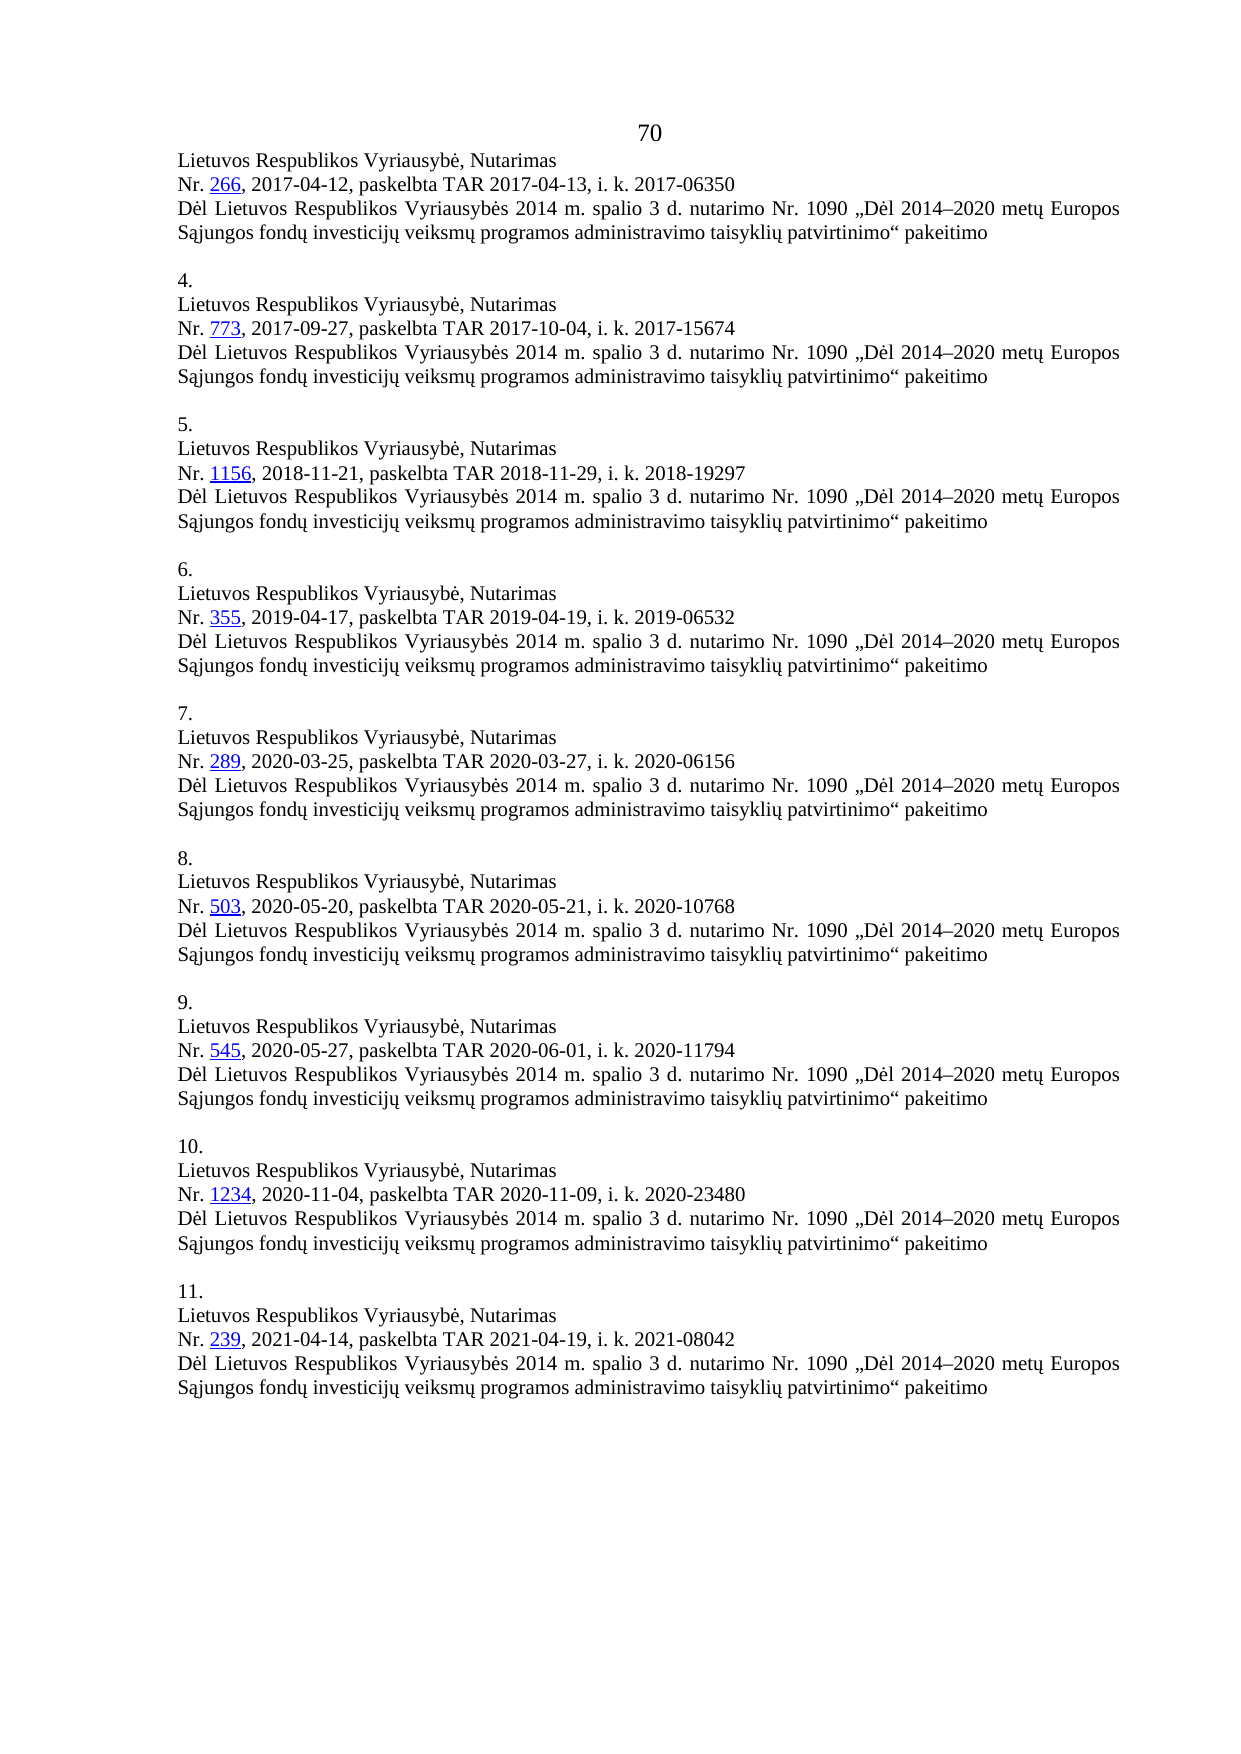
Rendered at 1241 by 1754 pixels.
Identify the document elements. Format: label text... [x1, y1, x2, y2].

text Lietuvos Respublikos Vyriausybė, Nutarimas [177, 1303, 1122, 1327]
text 4. [177, 268, 1122, 292]
text Dėl Lietuvos Respublikos Vyriausybės 2014 m. spalio 3 d. nutarimo Nr. 1090 „Dėl 2014–2020 metų Europos Sąjungos fondų investicijų veiksmų programos administravimo taisyklių patvirtinimo“ pakeitimo [177, 1206, 1122, 1254]
text Dėl Lietuvos Respublikos Vyriausybės 2014 m. spalio 3 d. nutarimo Nr. 1090 „Dėl 2014–2020 metų Europos Sąjungos fondų investicijų veiksmų programos administravimo taisyklių patvirtinimo“ pakeitimo [177, 196, 1122, 244]
text Nr. 503, 2020-05-20, paskelbta TAR 2020-05-21, i. k. 2020-10768 [177, 893, 1122, 918]
text Lietuvos Respublikos Vyriausybė, Nutarimas [177, 725, 1122, 749]
text Nr. 1156, 2018-11-21, paskelbta TAR 2018-11-29, i. k. 2018-19297 [177, 460, 1122, 484]
text Dėl Lietuvos Respublikos Vyriausybės 2014 m. spalio 3 d. nutarimo Nr. 1090 „Dėl 2014–2020 metų Europos Sąjungos fondų investicijų veiksmų programos administravimo taisyklių patvirtinimo“ pakeitimo [177, 629, 1122, 677]
text Nr. 1234, 2020-11-04, paskelbta TAR 2020-11-09, i. k. 2020-23480 [177, 1182, 1122, 1206]
text Nr. 266, 2017-04-12, paskelbta TAR 2017-04-13, i. k. 2017-06350 [177, 172, 1122, 196]
text Lietuvos Respublikos Vyriausybė, Nutarimas [177, 148, 1122, 172]
text 7. [177, 701, 1122, 725]
text Lietuvos Respublikos Vyriausybė, Nutarimas [177, 869, 1122, 893]
text Dėl Lietuvos Respublikos Vyriausybės 2014 m. spalio 3 d. nutarimo Nr. 1090 „Dėl 2014–2020 metų Europos Sąjungos fondų investicijų veiksmų programos administravimo taisyklių patvirtinimo“ pakeitimo [177, 1351, 1122, 1399]
text Nr. 289, 2020-03-25, paskelbta TAR 2020-03-27, i. k. 2020-06156 [177, 749, 1122, 773]
text 10. [177, 1134, 1122, 1158]
text Lietuvos Respublikos Vyriausybė, Nutarimas [177, 581, 1122, 605]
text Dėl Lietuvos Respublikos Vyriausybės 2014 m. spalio 3 d. nutarimo Nr. 1090 „Dėl 2014–2020 metų Europos Sąjungos fondų investicijų veiksmų programos administravimo taisyklių patvirtinimo“ pakeitimo [177, 773, 1122, 821]
text Dėl Lietuvos Respublikos Vyriausybės 2014 m. spalio 3 d. nutarimo Nr. 1090 „Dėl 2014–2020 metų Europos Sąjungos fondų investicijų veiksmų programos administravimo taisyklių patvirtinimo“ pakeitimo [177, 918, 1122, 966]
text Nr. 239, 2021-04-14, paskelbta TAR 2021-04-19, i. k. 2021-08042 [177, 1327, 1122, 1351]
text Lietuvos Respublikos Vyriausybė, Nutarimas [177, 1014, 1122, 1038]
text Dėl Lietuvos Respublikos Vyriausybės 2014 m. spalio 3 d. nutarimo Nr. 1090 „Dėl 2014–2020 metų Europos Sąjungos fondų investicijų veiksmų programos administravimo taisyklių patvirtinimo“ pakeitimo [177, 484, 1122, 533]
text Nr. 545, 2020-05-27, paskelbta TAR 2020-06-01, i. k. 2020-11794 [177, 1038, 1122, 1062]
text Dėl Lietuvos Respublikos Vyriausybės 2014 m. spalio 3 d. nutarimo Nr. 1090 „Dėl 2014–2020 metų Europos Sąjungos fondų investicijų veiksmų programos administravimo taisyklių patvirtinimo“ pakeitimo [177, 1062, 1122, 1110]
text Dėl Lietuvos Respublikos Vyriausybės 2014 m. spalio 3 d. nutarimo Nr. 1090 „Dėl 2014–2020 metų Europos Sąjungos fondų investicijų veiksmų programos administravimo taisyklių patvirtinimo“ pakeitimo [177, 340, 1122, 388]
text 6. [177, 557, 1122, 581]
text 8. [177, 845, 1122, 869]
text Nr. 355, 2019-04-17, paskelbta TAR 2019-04-19, i. k. 2019-06532 [177, 605, 1122, 629]
text Nr. 773, 2017-09-27, paskelbta TAR 2017-10-04, i. k. 2017-15674 [177, 316, 1122, 340]
text 11. [177, 1278, 1122, 1303]
text Lietuvos Respublikos Vyriausybė, Nutarimas [177, 1158, 1122, 1182]
text Lietuvos Respublikos Vyriausybė, Nutarimas [177, 292, 1122, 316]
text 5. [177, 412, 1122, 436]
text Lietuvos Respublikos Vyriausybė, Nutarimas [177, 436, 1122, 460]
text 9. [177, 990, 1122, 1014]
